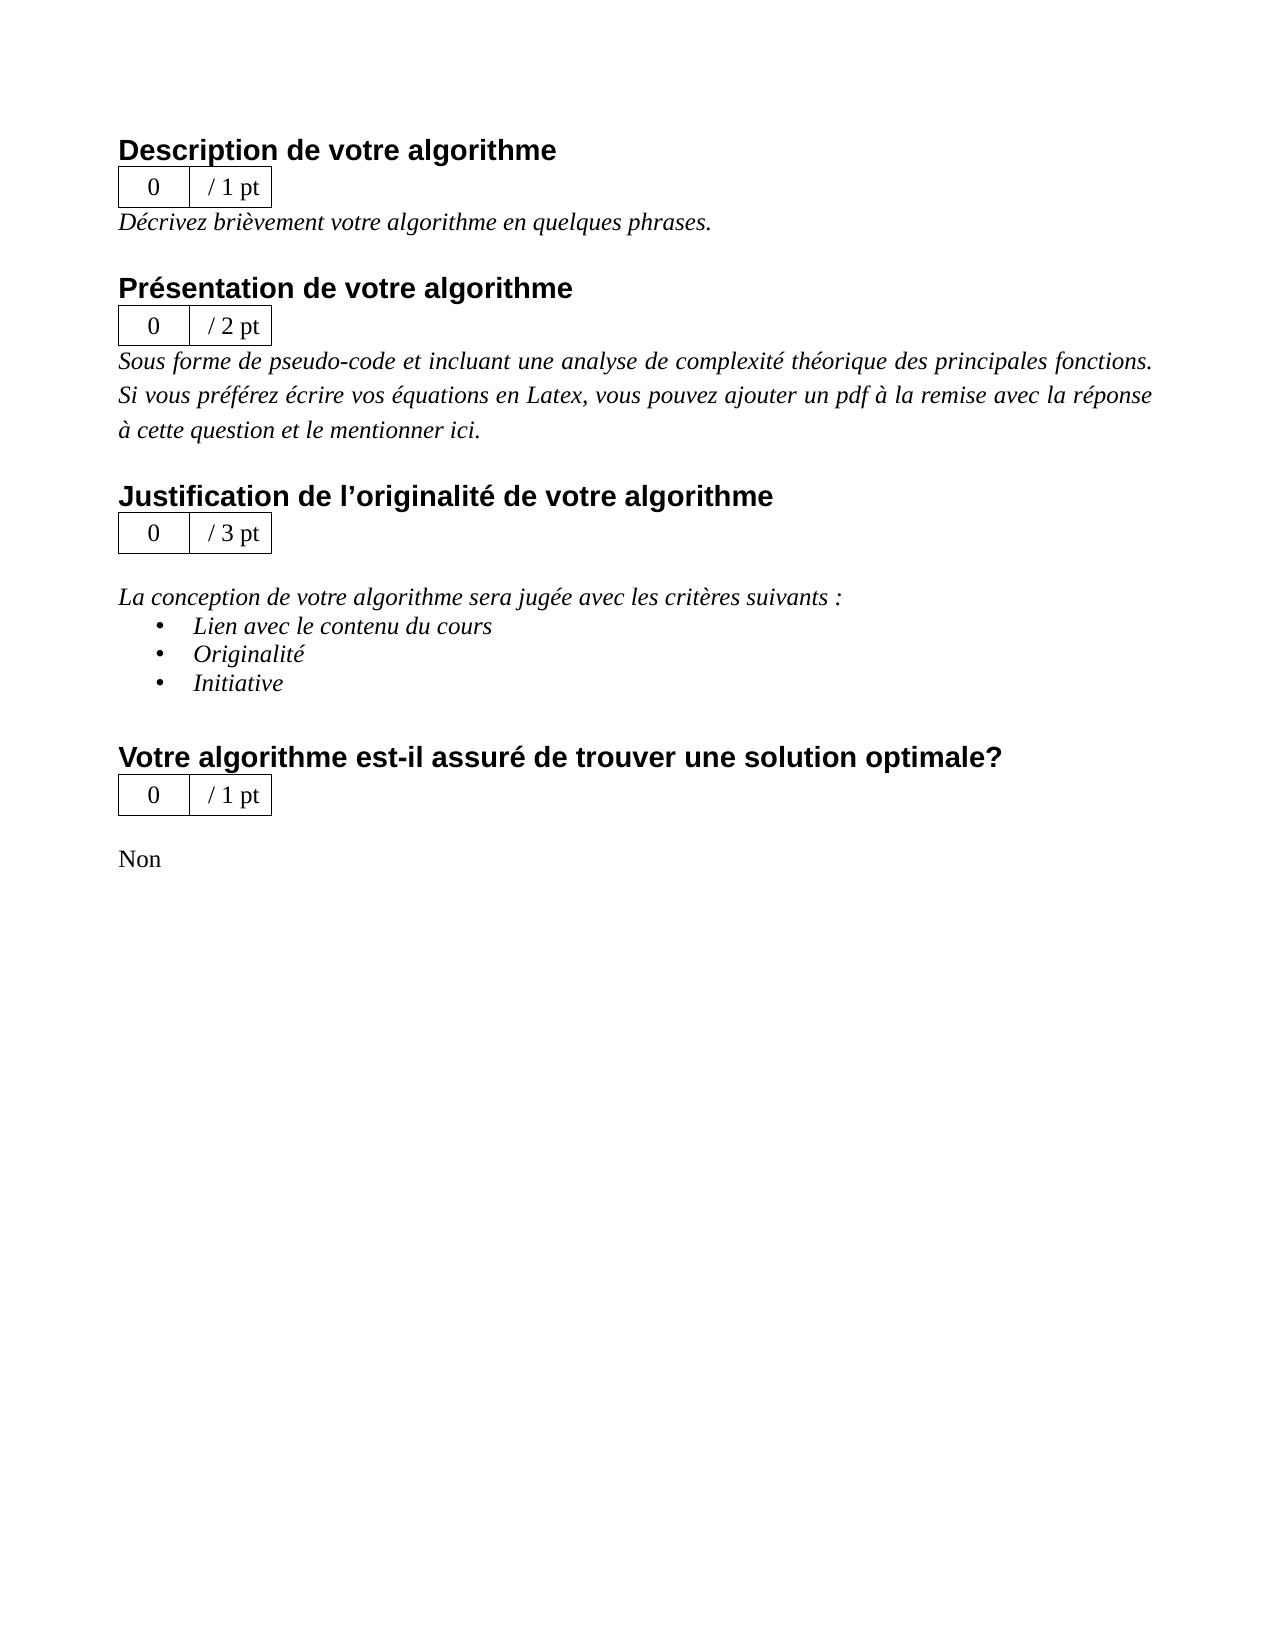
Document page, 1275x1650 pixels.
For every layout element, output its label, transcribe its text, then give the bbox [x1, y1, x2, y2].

subtitle Justification de l’originalité de votre algorithme [118, 478, 1157, 512]
subtitle Description de votre algorithme [118, 133, 1157, 166]
table_header 0 [119, 775, 189, 815]
text Sous forme de pseudo-code et incluant une analyse de complexité théorique des principales fonctions. Si vous préférez écrire vos équations en Latex, vous pouvez ajouter un pdf à la remise avec la réponse à cette question et le mentionner ici. [118, 346, 1157, 444]
list Initiative [156, 668, 1157, 697]
table_header / 1 pt [190, 775, 271, 815]
text Décrivez brièvement votre algorithme en quelques phrases. [118, 207, 1157, 236]
subtitle Présentation de votre algorithme [118, 271, 1157, 305]
table_header 0 [119, 306, 189, 345]
list Lien avec le contenu du cours [156, 611, 1157, 639]
subtitle Votre algorithme est-il assuré de trouver une solution optimale? [118, 740, 1157, 774]
table_header / 1 pt [190, 167, 271, 207]
table_header / 3 pt [190, 513, 271, 553]
table_header 0 [119, 167, 189, 207]
list Originalité [156, 639, 1157, 668]
table_header 0 [119, 513, 189, 553]
text Non [118, 844, 1157, 873]
text La conception de votre algorithme sera jugée avec les critères suivants : [118, 582, 1157, 611]
table_header / 2 pt [190, 306, 271, 345]
